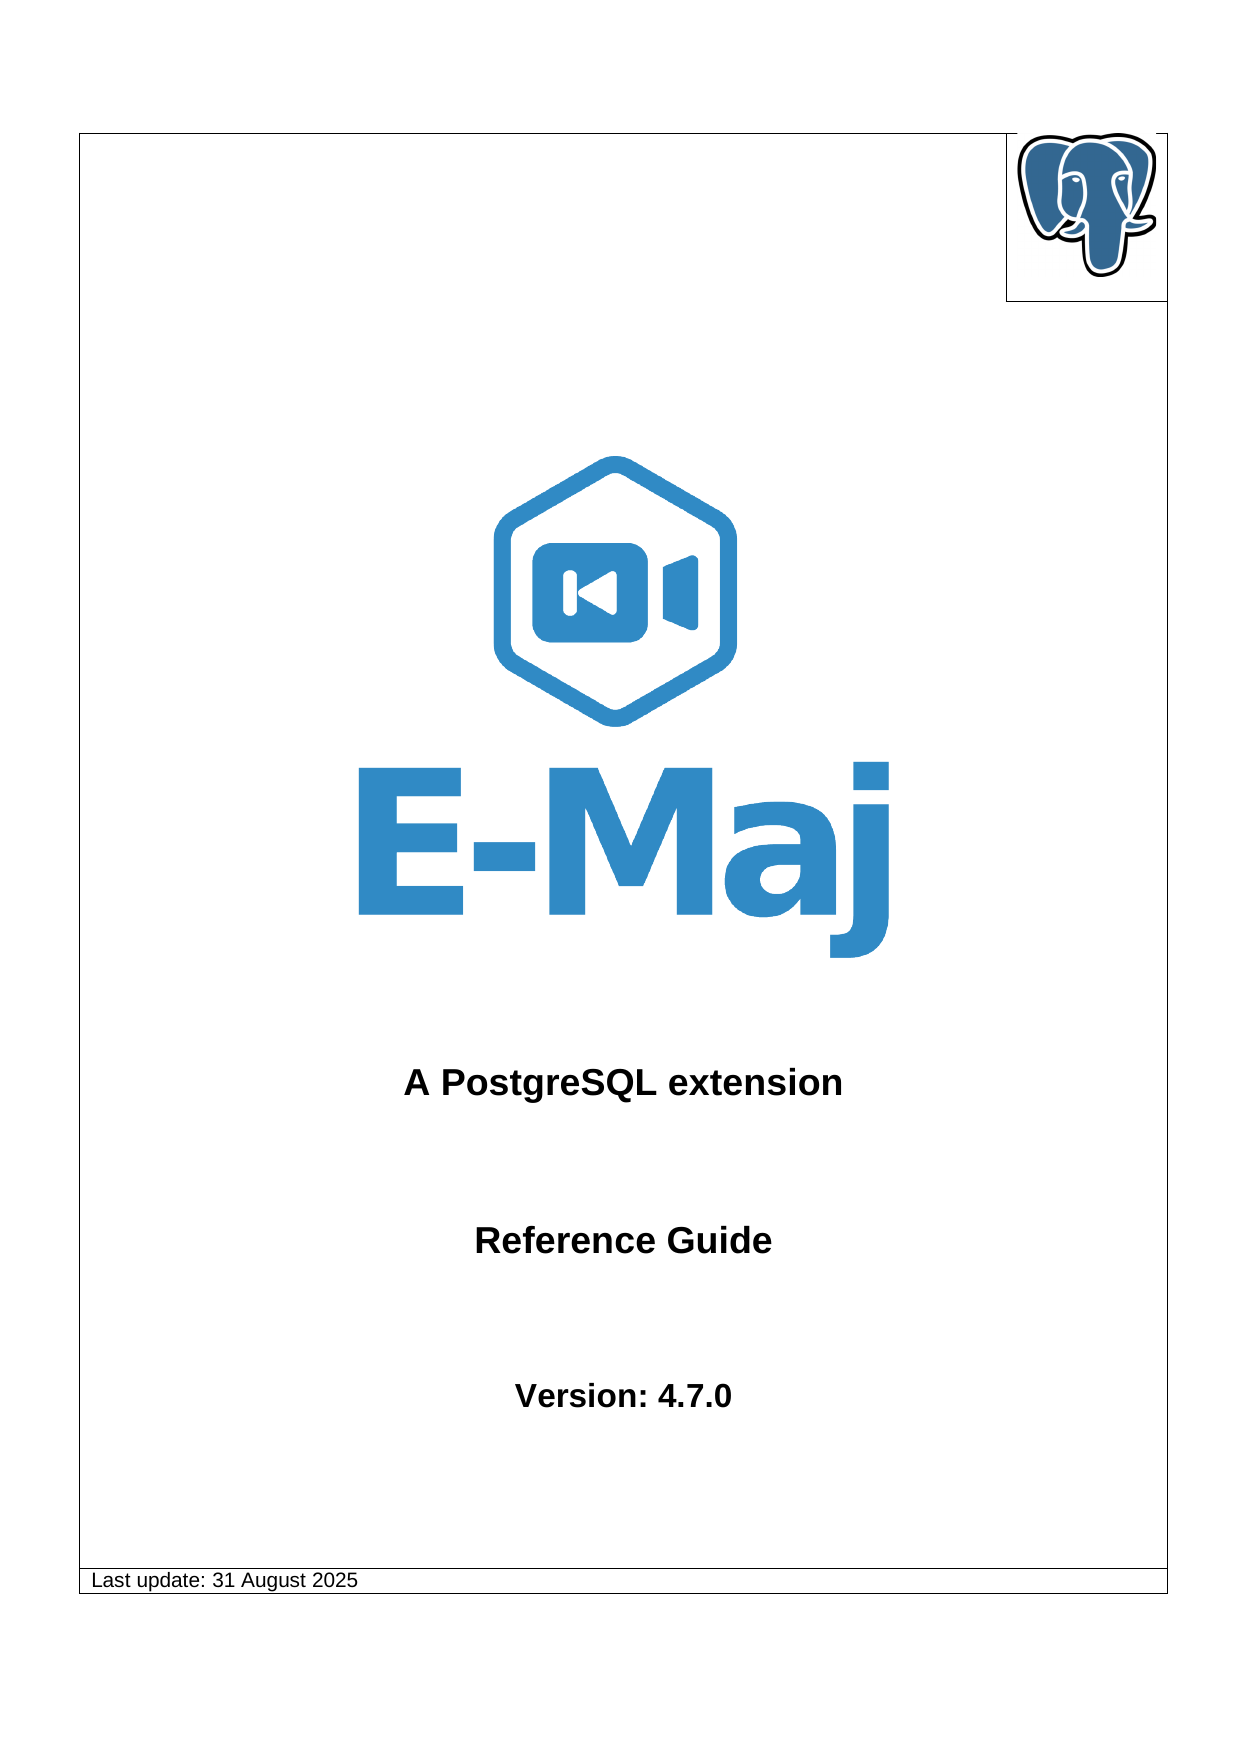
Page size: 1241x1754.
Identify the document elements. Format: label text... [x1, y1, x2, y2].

table_cell A PostgreSQL extension Reference Guide Version: 4.7.0 [80, 959, 1167, 1567]
table_cell Last update: 31 August 2025 [80, 1569, 1167, 1592]
picture [1017, 133, 1157, 277]
picture [357, 455, 890, 959]
table_cell [80, 301, 1167, 958]
table_header [80, 134, 1006, 301]
table_header [1007, 134, 1167, 301]
